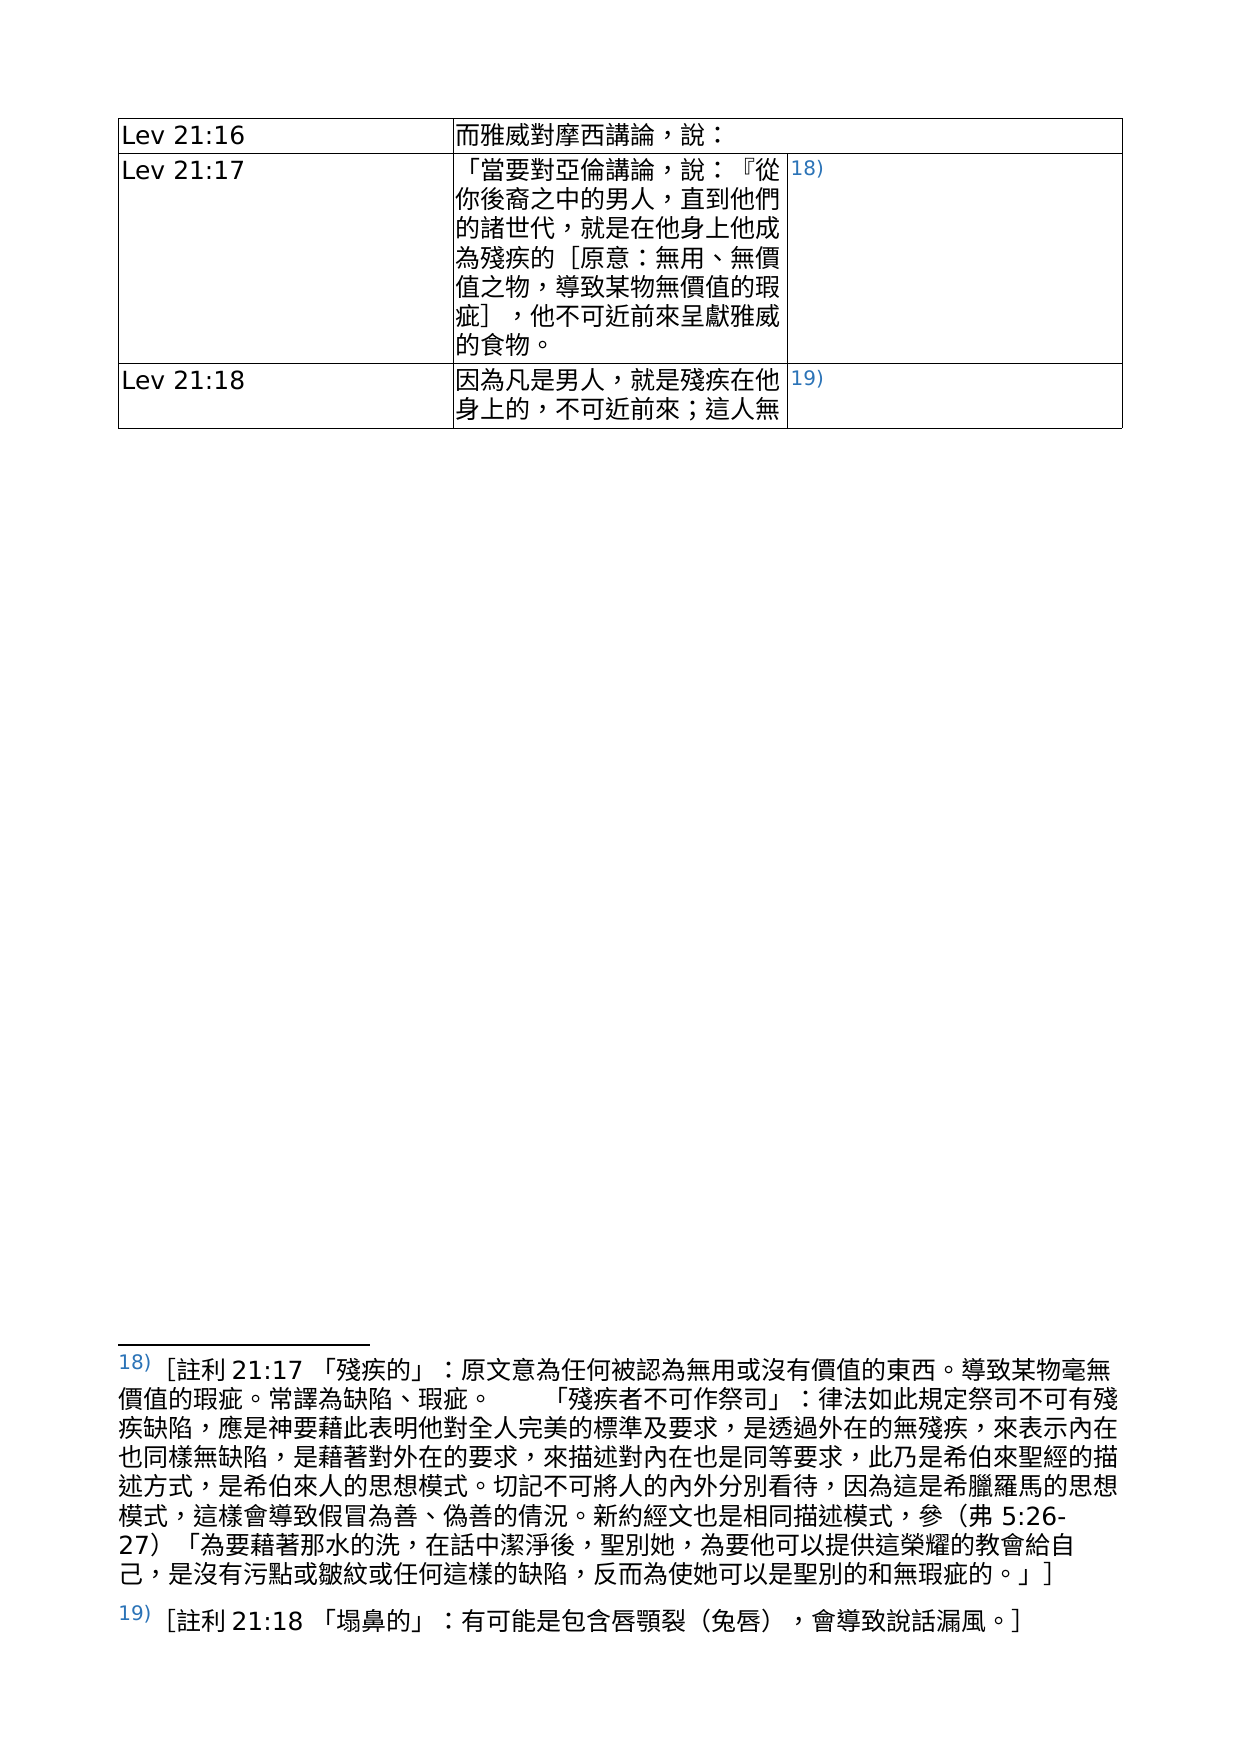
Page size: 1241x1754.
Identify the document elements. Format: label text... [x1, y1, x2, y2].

table_cell 而雅威對摩西講論，說： [454, 119, 1122, 153]
table_cell [788, 364, 1122, 428]
table_cell [788, 154, 1122, 363]
table_cell Lev 21:17 [119, 154, 453, 363]
table_cell 「當要對亞倫講論，說：『從你後裔之中的男人，直到他們的諸世代，就是在他身上他成為殘疾的［原意：無用、無價值之物，導致某物無價值的瑕疵］，他不可近前來呈獻雅威的食物。 [454, 154, 787, 363]
table_cell Lev 21:18 [119, 364, 453, 428]
table_cell 因為凡是男人，就是殘疾在他身上的，不可近前來；這人無 [454, 364, 787, 428]
table_cell Lev 21:16 [119, 119, 453, 153]
